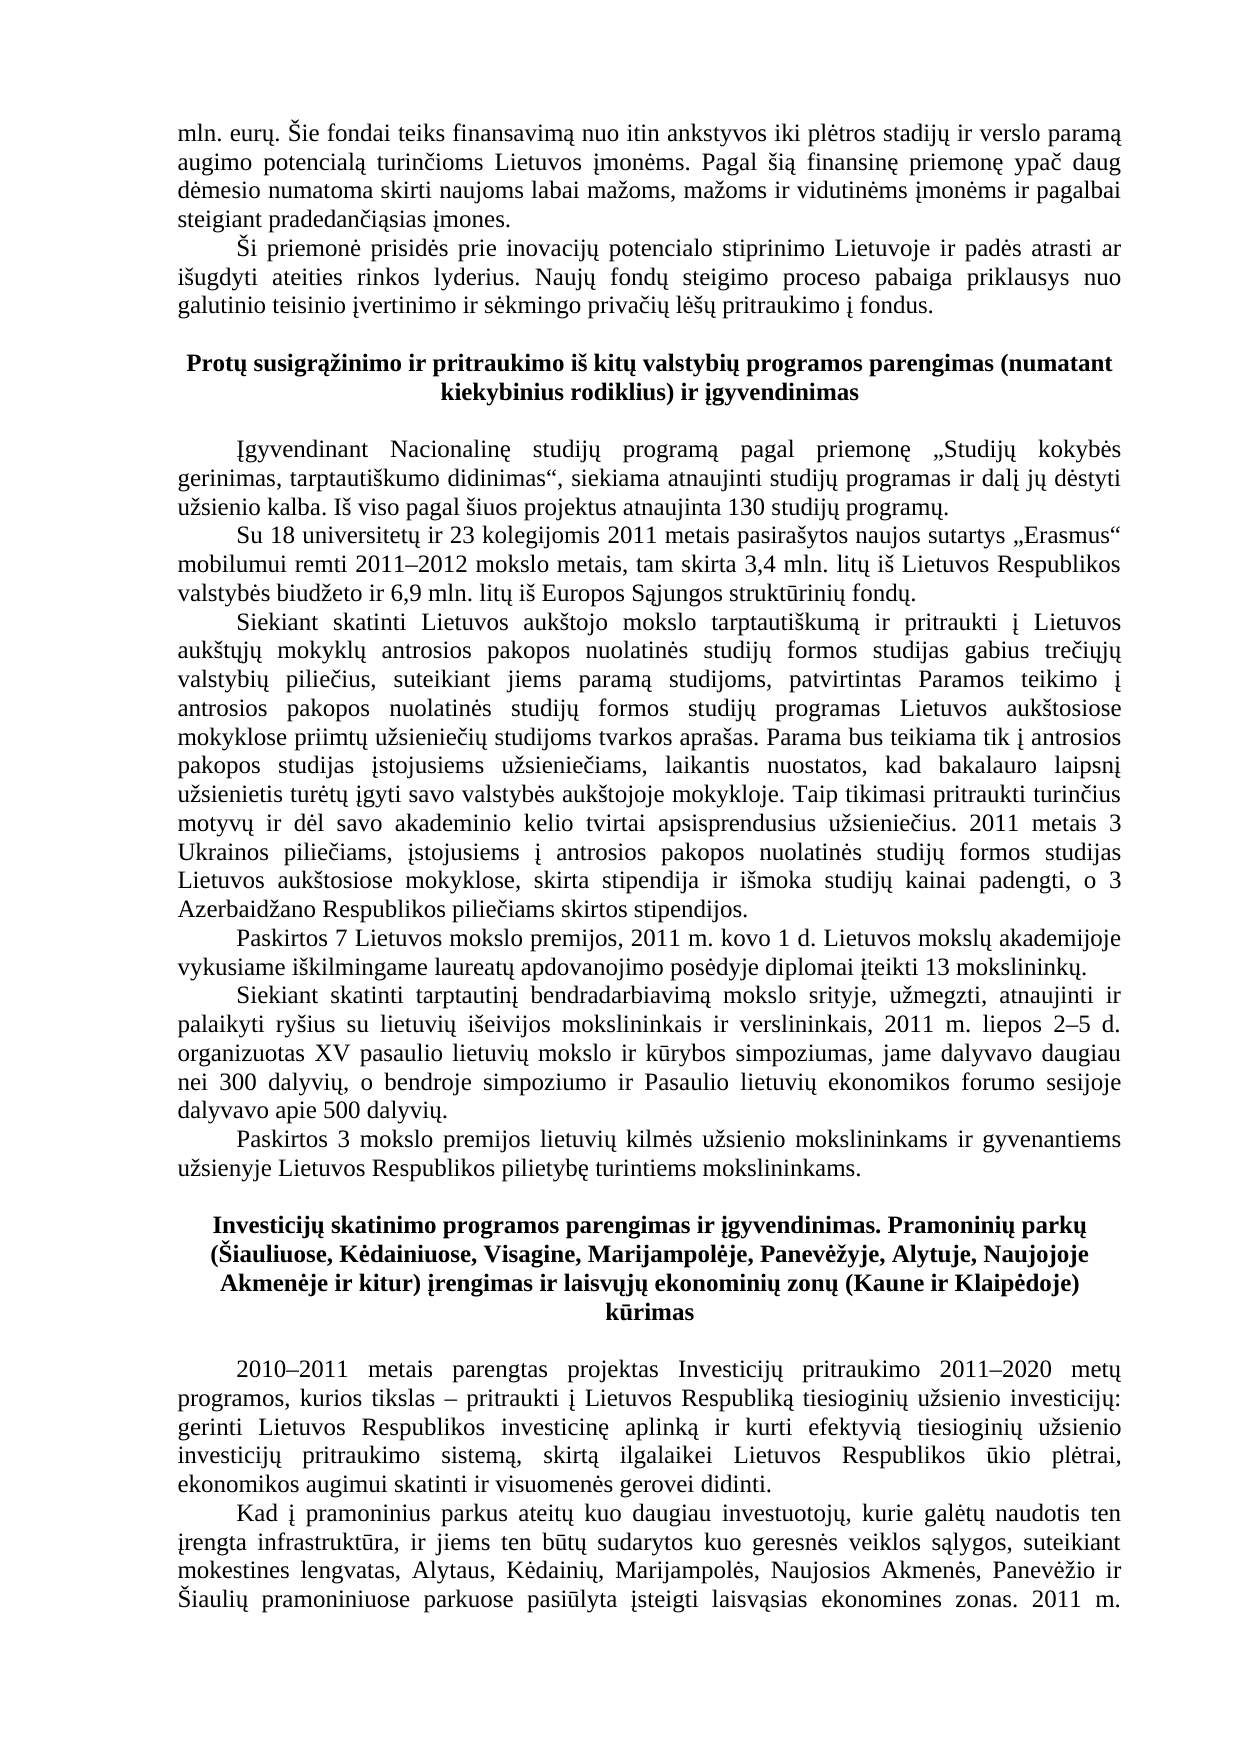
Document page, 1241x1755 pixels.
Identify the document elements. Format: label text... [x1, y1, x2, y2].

text Siekiant skatinti Lietuvos aukštojo mokslo tarptautiškumą ir pritraukti į Lietuvos aukštųjų mokyklų antrosios pakopos nuolatinės studijų formos studijas gabius trečiųjų valstybių piliečius, suteikiant jiems paramą studijoms, patvirtintas Paramos teikimo į antrosios pakopos nuolatinės studijų formos studijų programas Lietuvos aukštosiose mokyklose priimtų užsieniečių studijoms tvarkos aprašas. Parama bus teikiama tik į antrosios pakopos studijas įstojusiems užsieniečiams, laikantis nuostatos, kad bakalauro laipsnį užsienietis turėtų įgyti savo valstybės aukštojoje mokykloje. Taip tikimasi pritraukti turinčius motyvų ir dėl savo akademinio kelio tvirtai apsisprendusius užsieniečius. 2011 metais 3 Ukrainos piliečiams, įstojusiems į antrosios pakopos nuolatinės studijų formos studijas Lietuvos aukštosiose mokyklose, skirta stipendija ir išmoka studijų kainai padengti, o 3 Azerbaidžano Respublikos piliečiams skirtos stipendijos. [177, 607, 1122, 923]
text Siekiant skatinti tarptautinį bendradarbiavimą mokslo srityje, užmegzti, atnaujinti ir palaikyti ryšius su lietuvių išeivijos mokslininkais ir verslininkais, 2011 m. liepos 2–5 d. organizuotas XV pasaulio lietuvių mokslo ir kūrybos simpoziumas, jame dalyvavo daugiau nei 300 dalyvių, o bendroje simpoziumo ir Pasaulio lietuvių ekonomikos forumo sesijoje dalyvavo apie 500 dalyvių. [177, 981, 1122, 1124]
text Įgyvendinant Nacionalinę studijų programą pagal priemonę „Studijų kokybės gerinimas, tarptautiškumo didinimas“, siekiama atnaujinti studijų programas ir dalį jų dėstyti užsienio kalba. Iš viso pagal šiuos projektus atnaujinta 130 studijų programų. [177, 434, 1122, 521]
text mln. eurų. Šie fondai teiks finansavimą nuo itin ankstyvos iki plėtros stadijų ir verslo paramą augimo potencialą turinčioms Lietuvos įmonėms. Pagal šią finansinę priemonę ypač daug dėmesio numatoma skirti naujoms labai mažoms, mažoms ir vidutinėms įmonėms ir pagalbai steigiant pradedančiąsias įmones. [177, 118, 1122, 233]
text Paskirtos 7 Lietuvos mokslo premijos, 2011 m. kovo 1 d. Lietuvos mokslų akademijoje vykusiame iškilmingame laureatų apdovanojimo posėdyje diplomai įteikti 13 mokslininkų. [177, 923, 1122, 981]
text Paskirtos 3 mokslo premijos lietuvių kilmės užsienio mokslininkams ir gyvenantiems užsienyje Lietuvos Respublikos pilietybę turintiems mokslininkams. [177, 1124, 1122, 1182]
text Kad į pramoninius parkus ateitų kuo daugiau investuotojų, kurie galėtų naudotis ten įrengta infrastruktūra, ir jiems ten būtų sudarytos kuo geresnės veiklos sąlygos, suteikiant mokestines lengvatas, Alytaus, Kėdainių, Marijampolės, Naujosios Akmenės, Panevėžio ir Šiaulių pramoniniuose parkuose pasiūlyta įsteigti laisvąsias ekonomines zonas. 2011 m. [177, 1498, 1122, 1613]
text Protų susigrąžinimo ir pritraukimo iš kitų valstybių programos parengimas (numatant kiekybinius rodiklius) ir įgyvendinimas [177, 348, 1122, 406]
text 2010–2011 metais parengtas projektas Investicijų pritraukimo 2011–2020 metų programos, kurios tikslas – pritraukti į Lietuvos Respubliką tiesioginių užsienio investicijų: gerinti Lietuvos Respublikos investicinę aplinką ir kurti efektyvią tiesioginių užsienio investicijų pritraukimo sistemą, skirtą ilgalaikei Lietuvos Respublikos ūkio plėtrai, ekonomikos augimui skatinti ir visuomenės gerovei didinti. [177, 1354, 1122, 1498]
text Investicijų skatinimo programos parengimas ir įgyvendinimas. Pramoninių parkų (Šiauliuose, Kėdainiuose, Visagine, Marijampolėje, Panevėžyje, Alytuje, Naujojoje Akmenėje ir kitur) įrengimas ir laisvųjų ekonominių zonų (Kaune ir Klaipėdoje) kūrimas [177, 1211, 1122, 1326]
text Su 18 universitetų ir 23 kolegijomis 2011 metais pasirašytos naujos sutartys „Erasmus“ mobilumui remti 2011–2012 mokslo metais, tam skirta 3,4 mln. litų iš Lietuvos Respublikos valstybės biudžeto ir 6,9 mln. litų iš Europos Sąjungos struktūrinių fondų. [177, 521, 1122, 607]
text Ši priemonė prisidės prie inovacijų potencialo stiprinimo Lietuvoje ir padės atrasti ar išugdyti ateities rinkos lyderius. Naujų fondų steigimo proceso pabaiga priklausys nuo galutinio teisinio įvertinimo ir sėkmingo privačių lėšų pritraukimo į fondus. [177, 233, 1122, 319]
